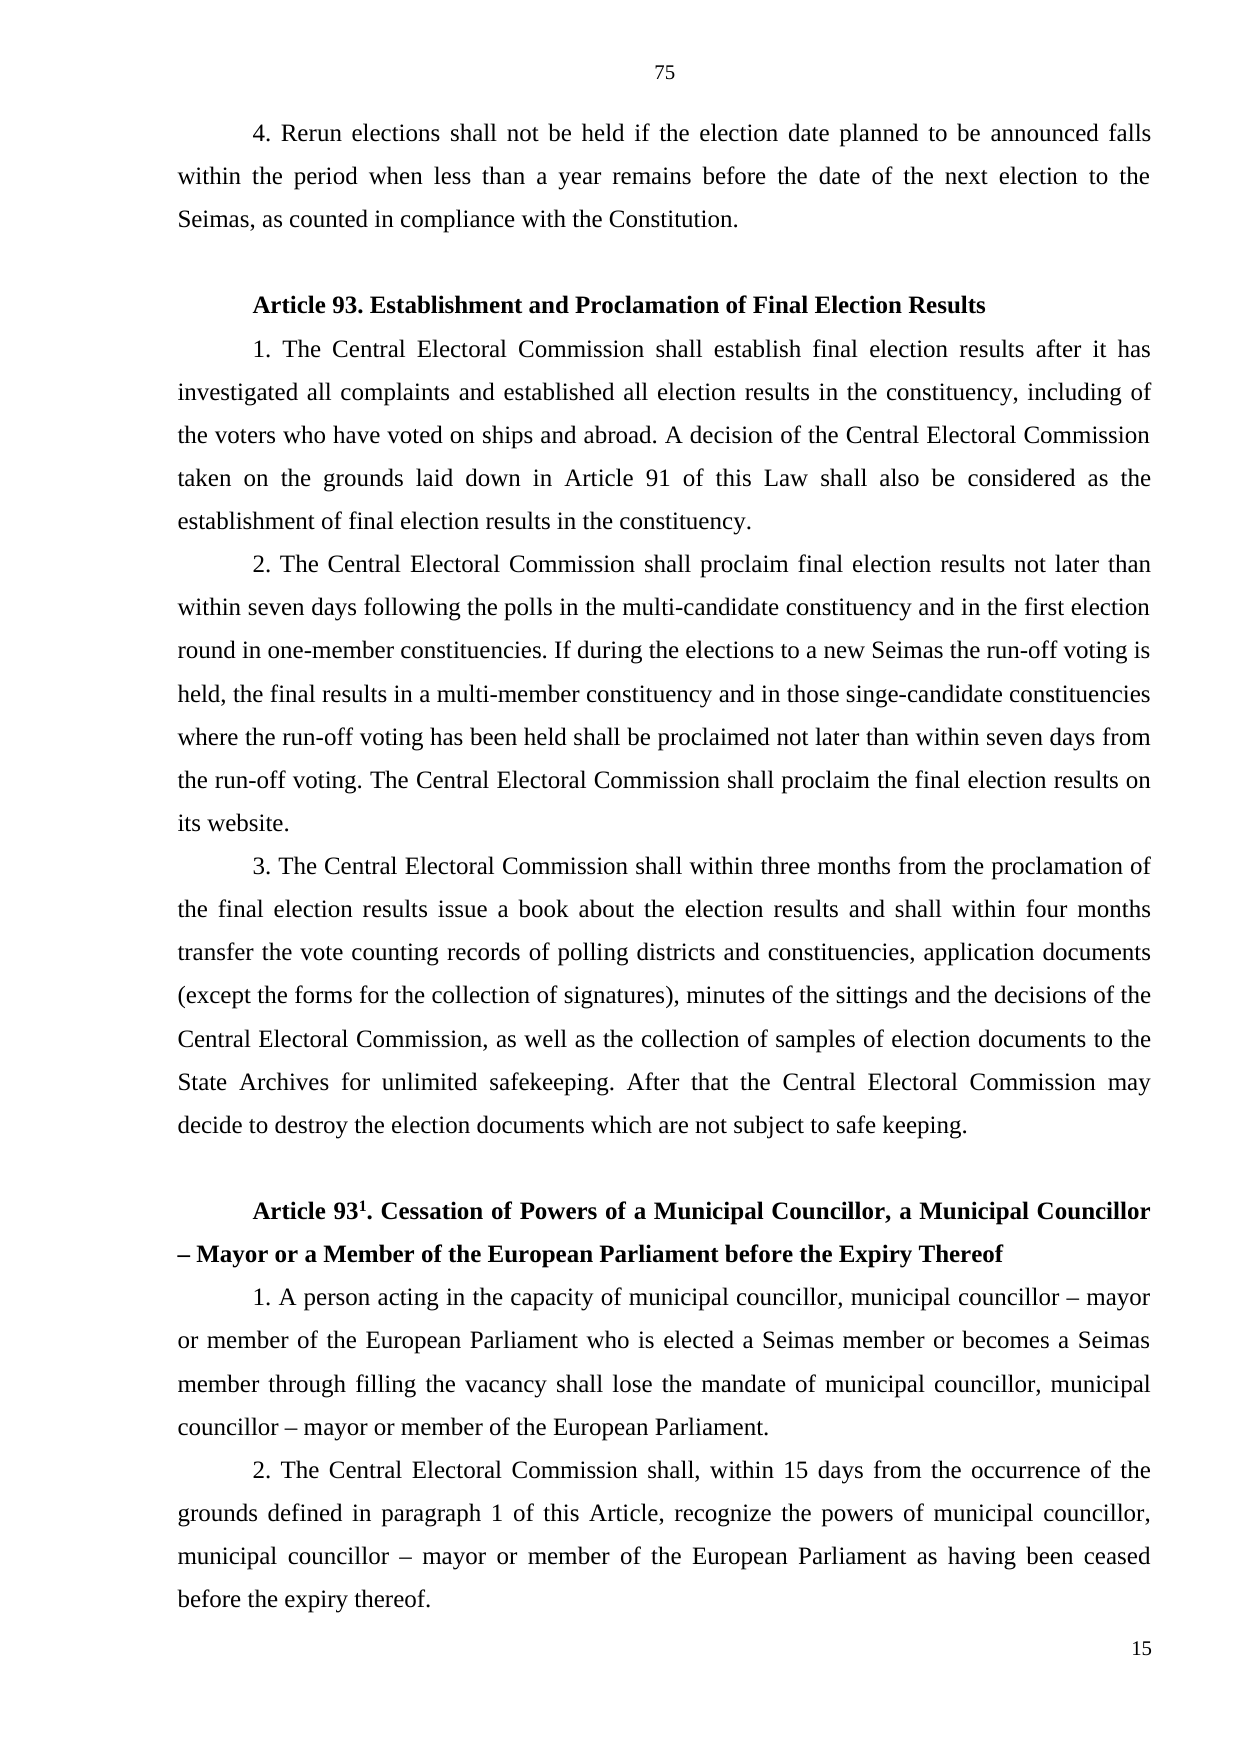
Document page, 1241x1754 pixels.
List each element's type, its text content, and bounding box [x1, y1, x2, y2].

text 4. Rerun elections shall not be held if the election date planned to be announced falls within the period when less than a year remains before the date of the next election to the Seimas, as counted in compliance with the Constitution. [177, 118, 1152, 233]
text Article 93. Establishment and Proclamation of Final Election Results [177, 291, 1152, 319]
text 3. The Central Electoral Commission shall within three months from the proclamation of the final election results issue a book about the election results and shall within four months transfer the vote counting records of polling districts and constituencies, application documents (except the forms for the collection of signatures), minutes of the sittings and the decisions of the Central Electoral Commission, as well as the collection of samples of election documents to the State Archives for unlimited safekeeping. After that the Central Electoral Commission may decide to destroy the election documents which are not subject to safe keeping. [177, 851, 1152, 1139]
text 2. The Central Electoral Commission shall, within 15 days from the occurrence of the grounds defined in paragraph 1 of this Article, recognize the powers of municipal councillor, municipal councillor – mayor or member of the European Parliament as having been ceased before the expiry thereof. [177, 1455, 1152, 1613]
text 2. The Central Electoral Commission shall proclaim final election results not later than within seven days following the polls in the multi-candidate constituency and in the first election round in one-member constituencies. If during the elections to a new Seimas the run-off voting is held, the final results in a multi-member constituency and in those singe-candidate constituencies where the run-off voting has been held shall be proclaimed not later than within seven days from the run-off voting. The Central Electoral Commission shall proclaim the final election results on its website. [177, 549, 1152, 837]
text 1. A person acting in the capacity of municipal councillor, municipal councillor – mayor or member of the European Parliament who is elected a Seimas member or becomes a Seimas member through filling the vacancy shall lose the mandate of municipal councillor, municipal councillor – mayor or member of the European Parliament. [177, 1282, 1152, 1441]
text Article 931. Cessation of Powers of a Municipal Councillor, a Municipal Councillor – Mayor or a Member of the European Parliament before the Expiry Thereof [177, 1196, 1152, 1268]
text 1. The Central Electoral Commission shall establish final election results after it has investigated all complaints and established all election results in the constituency, including of the voters who have voted on ships and abroad. A decision of the Central Electoral Commission taken on the grounds laid down in Article 91 of this Law shall also be considered as the establishment of final election results in the constituency. [177, 334, 1152, 535]
